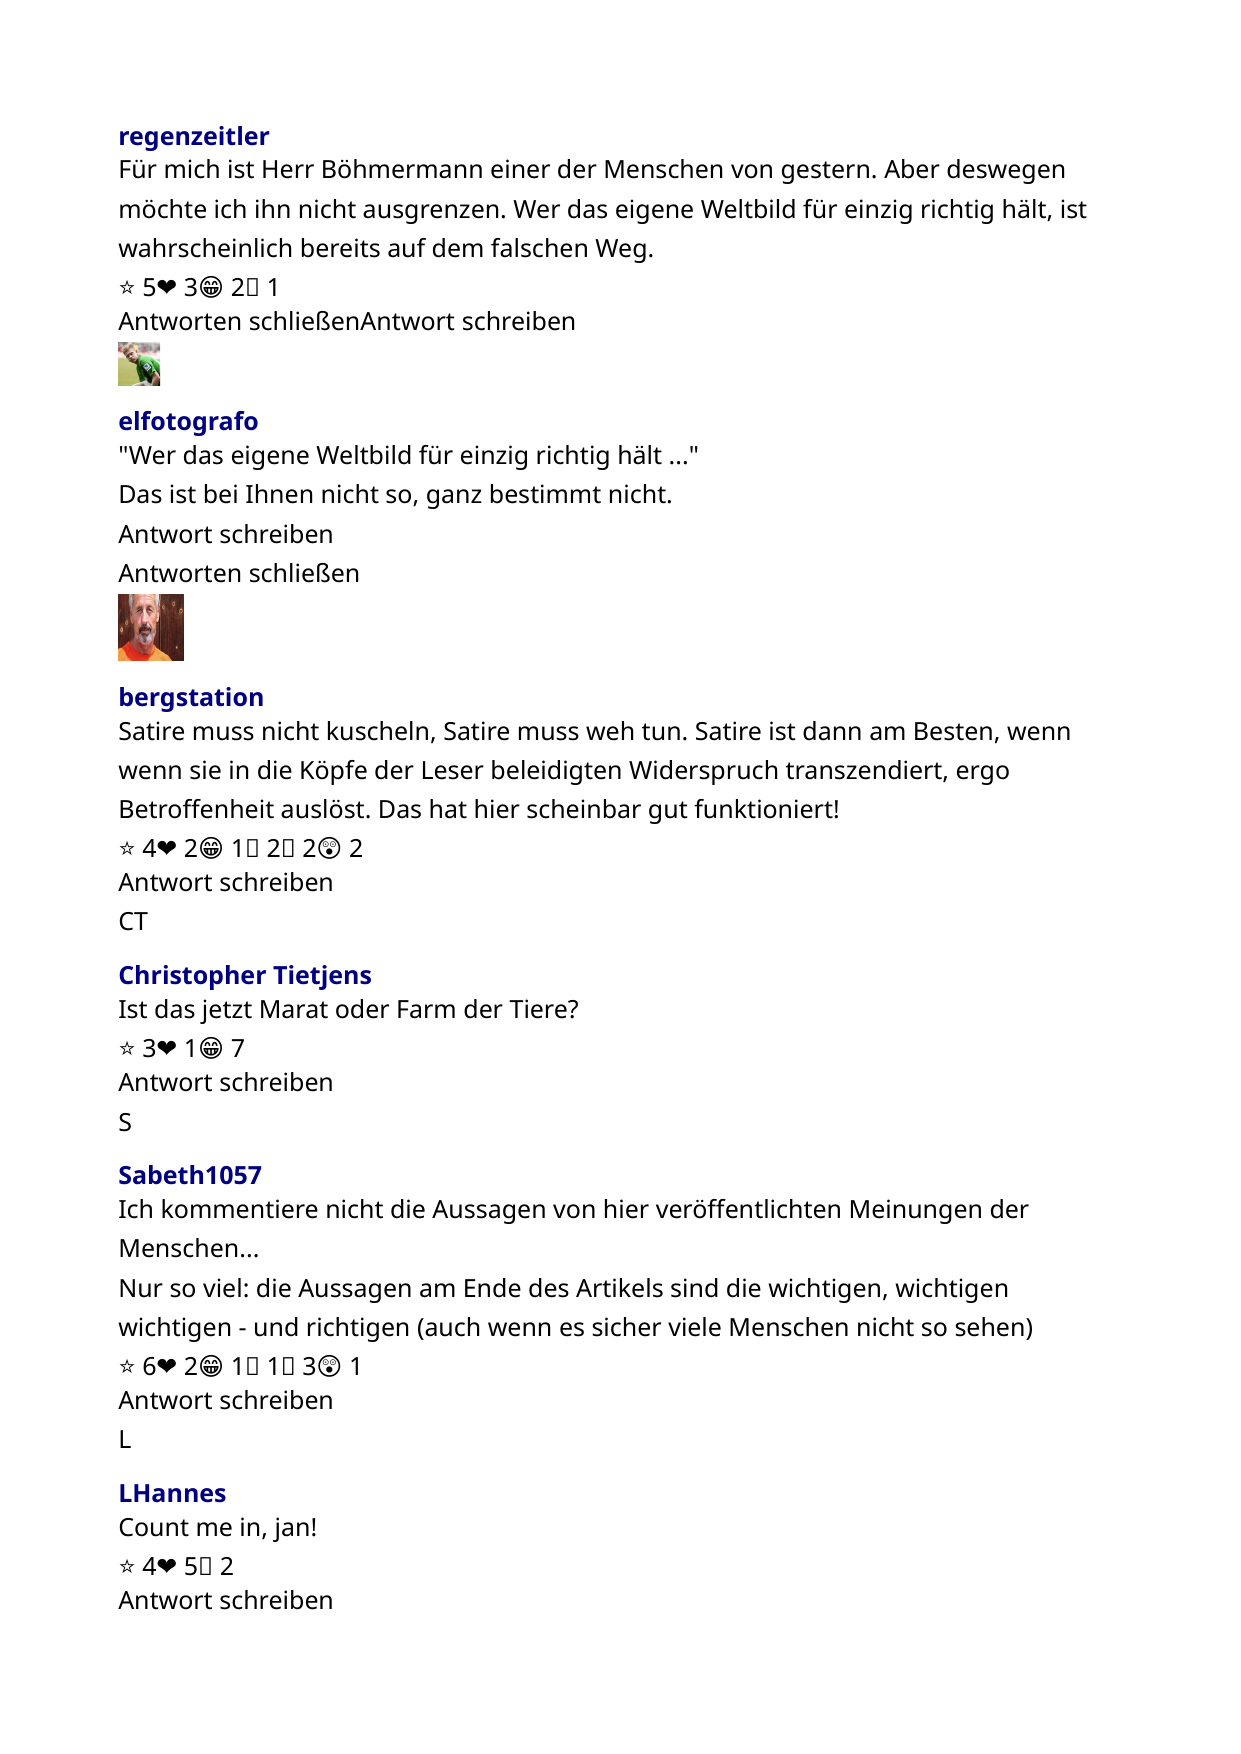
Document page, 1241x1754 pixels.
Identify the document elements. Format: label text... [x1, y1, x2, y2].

text ⭐️ 4❤️ 5🙁 2 [118, 1549, 1122, 1583]
text Ich kommentiere nicht die Aussagen von hier veröffentlichten Meinungen der Menschen... [118, 1192, 1122, 1265]
text Satire muss nicht kuscheln, Satire muss weh tun. Satire ist dann am Besten, wenn wenn sie in die Köpfe der Leser beleidigten Widerspruch transzendiert, ergo Betroffenheit auslöst. Das hat hier scheinbar gut funktioniert! [118, 713, 1122, 826]
subtitle LHannes [118, 1476, 1122, 1510]
picture [118, 594, 184, 661]
text Antworten schließenAntwort schreiben [118, 304, 1122, 338]
subtitle Sabeth1057 [118, 1158, 1122, 1192]
text Antwort schreiben [118, 516, 1122, 550]
text "Wer das eigene Weltbild für einzig richtig hält ..." [118, 438, 1122, 472]
text Antworten schließen [118, 556, 1122, 589]
text Antwort schreiben [118, 865, 1122, 899]
text L [118, 1422, 1122, 1456]
text ⭐️ 6❤️ 2😁 1🙁 1🤨 3😲 1 [118, 1349, 1122, 1383]
text Nur so viel: die Aussagen am Ende des Artikels sind die wichtigen, wichtigen wichtigen - und richtigen (auch wenn es sicher viele Menschen nicht so sehen) [118, 1270, 1122, 1343]
text ⭐️ 3❤️ 1😁 7 [118, 1031, 1122, 1065]
text CT [118, 904, 1122, 938]
text ⭐️ 5❤️ 3😁 2🤨 1 [118, 270, 1122, 304]
picture [118, 342, 161, 386]
subtitle regenzeitler [118, 118, 1122, 152]
subtitle Christopher Tietjens [118, 958, 1122, 992]
text Antwort schreiben [118, 1383, 1122, 1417]
text Antwort schreiben [118, 1065, 1122, 1099]
subtitle bergstation [118, 679, 1122, 713]
text Ist das jetzt Marat oder Farm der Tiere? [118, 992, 1122, 1026]
text Für mich ist Herr Böhmermann einer der Menschen von gestern. Aber deswegen möchte ich ihn nicht ausgrenzen. Wer das eigene Weltbild für einzig richtig hält, ist wahrscheinlich bereits auf dem falschen Weg. [118, 152, 1122, 264]
text Das ist bei Ihnen nicht so, ganz bestimmt nicht. [118, 477, 1122, 511]
subtitle elfotografo [118, 404, 1122, 438]
text Antwort schreiben [118, 1583, 1122, 1617]
text ⭐️ 4❤️ 2😁 1🙁 2🤨 2😲 2 [118, 831, 1122, 865]
text Count me in, jan! [118, 1510, 1122, 1544]
text S [118, 1104, 1122, 1138]
